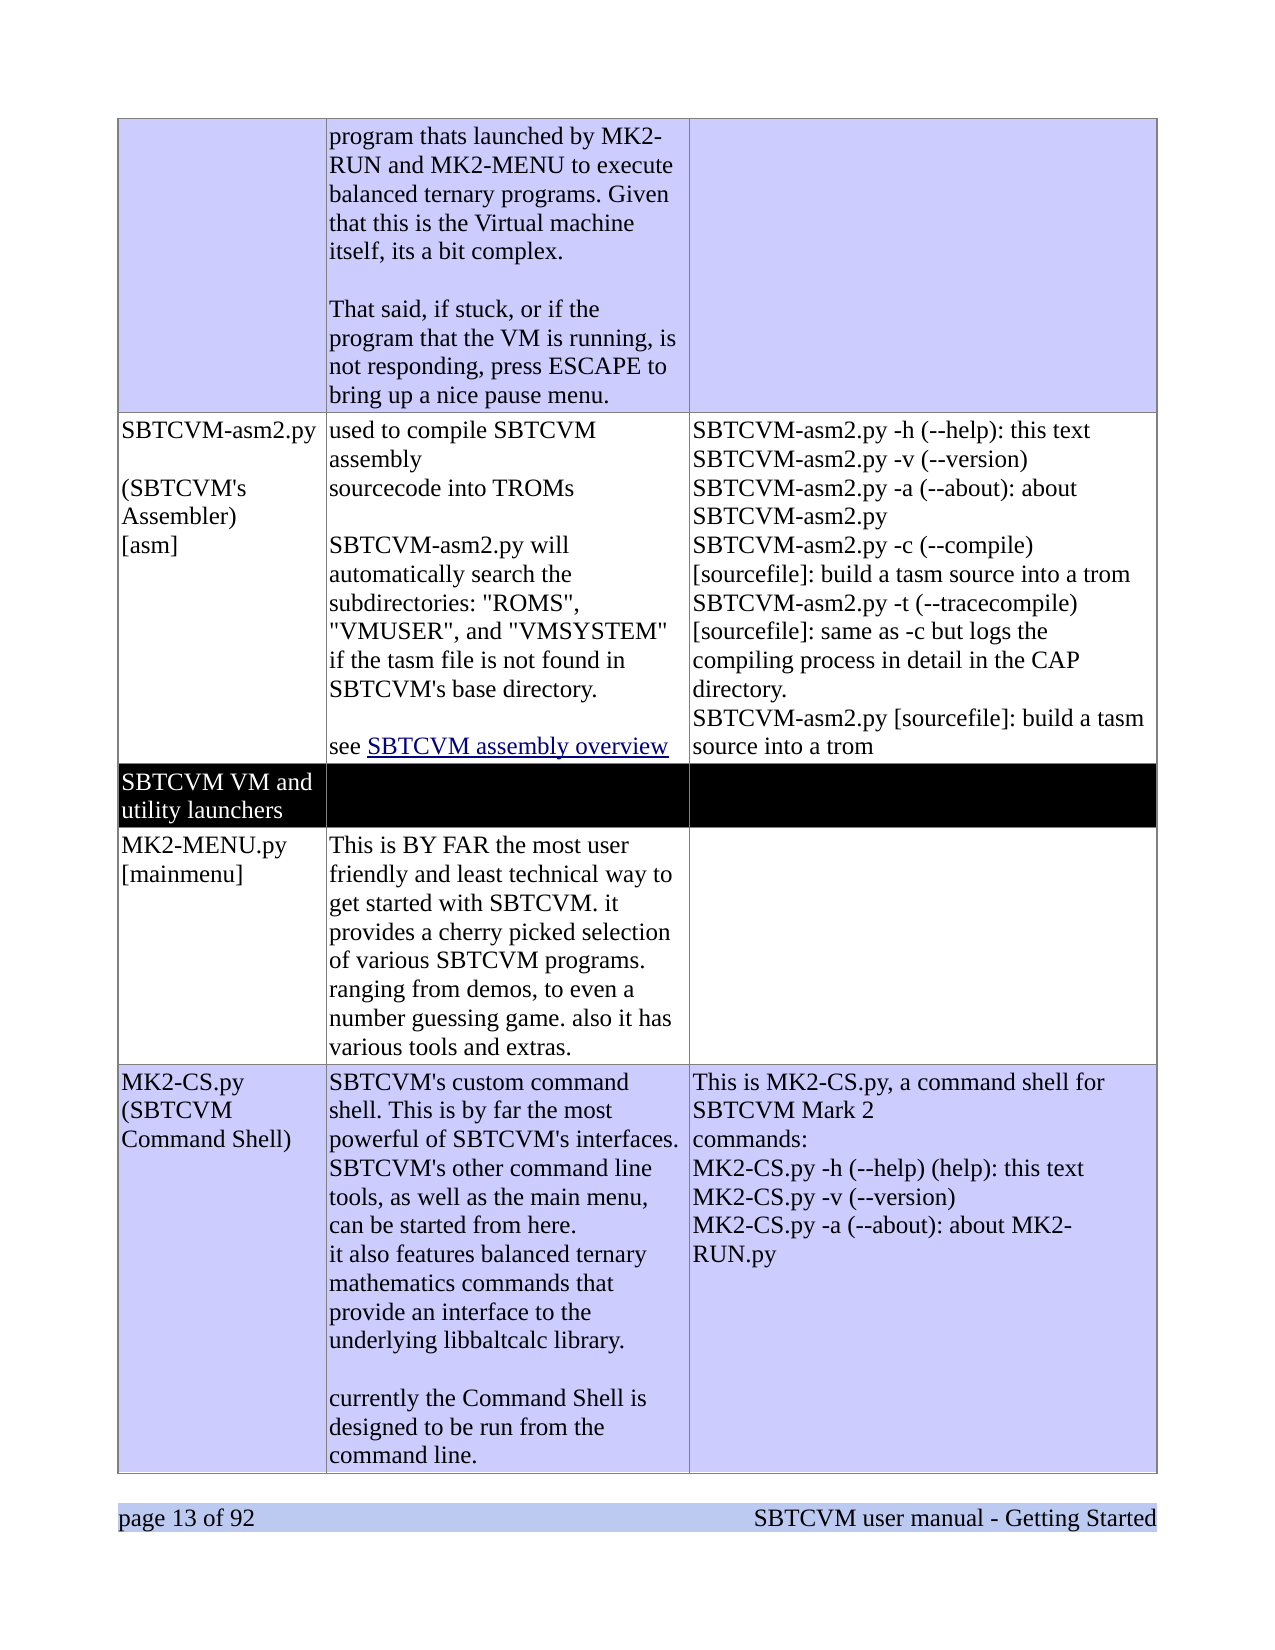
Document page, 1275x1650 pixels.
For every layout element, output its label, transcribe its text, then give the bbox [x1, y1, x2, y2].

table_cell [690, 119, 1156, 412]
table_cell MK2-CS.py (SBTCVM Command Shell) [119, 1065, 326, 1472]
table_cell This is BY FAR the most user friendly and least technical way to get started with SBTCVM. it provides a cherry picked selection of various SBTCVM programs. ranging from demos, to even a number guessing game. also it has various tools and extras. [327, 828, 689, 1063]
table_cell [327, 764, 689, 827]
table_cell [119, 119, 326, 412]
table_cell used to compile SBTCVM assembly sourcecode into TROMs SBTCVM-asm2.py will automatically search the subdirectories: "ROMS", "VMUSER", and "VMSYSTEM" if the tasm file is not found in SBTCVM's base directory. see SBTCVM assembly overview [327, 413, 689, 763]
table_cell MK2-MENU.py [mainmenu] [119, 828, 326, 1063]
table_cell This is MK2-CS.py, a command shell for SBTCVM Mark 2 commands: MK2-CS.py -h (--help) (help): this text MK2-CS.py -v (--version) MK2-CS.py -a (--about): about MK2-RUN.py [690, 1065, 1156, 1472]
table_cell SBTCVM-asm2.py (SBTCVM's Assembler) [asm] [119, 413, 326, 763]
table_cell SBTCVM-asm2.py -h (--help): this text SBTCVM-asm2.py -v (--version) SBTCVM-asm2.py -a (--about): about SBTCVM-asm2.py SBTCVM-asm2.py -c (--compile) [sourcefile]: build a tasm source into a trom SBTCVM-asm2.py -t (--tracecompile) [sourcefile]: same as -c but logs the compiling process in detail in the CAP directory. SBTCVM-asm2.py [sourcefile]: build a tasm source into a trom [690, 413, 1156, 763]
table_cell [690, 828, 1156, 1063]
table_cell SBTCVM's custom command shell. This is by far the most powerful of SBTCVM's interfaces. SBTCVM's other command line tools, as well as the main menu, can be started from here. it also features balanced ternary mathematics commands that provide an interface to the underlying libbaltcalc library. currently the Command Shell is designed to be run from the command line. [327, 1065, 689, 1472]
table_cell SBTCVM VM and utility launchers [119, 764, 326, 827]
table_cell program thats launched by MK2-RUN and MK2-MENU to execute balanced ternary programs. Given that this is the Virtual machine itself, its a bit complex. That said, if stuck, or if the program that the VM is running, is not responding, press ESCAPE to bring up a nice pause menu. [327, 119, 689, 412]
table_cell [690, 764, 1156, 827]
